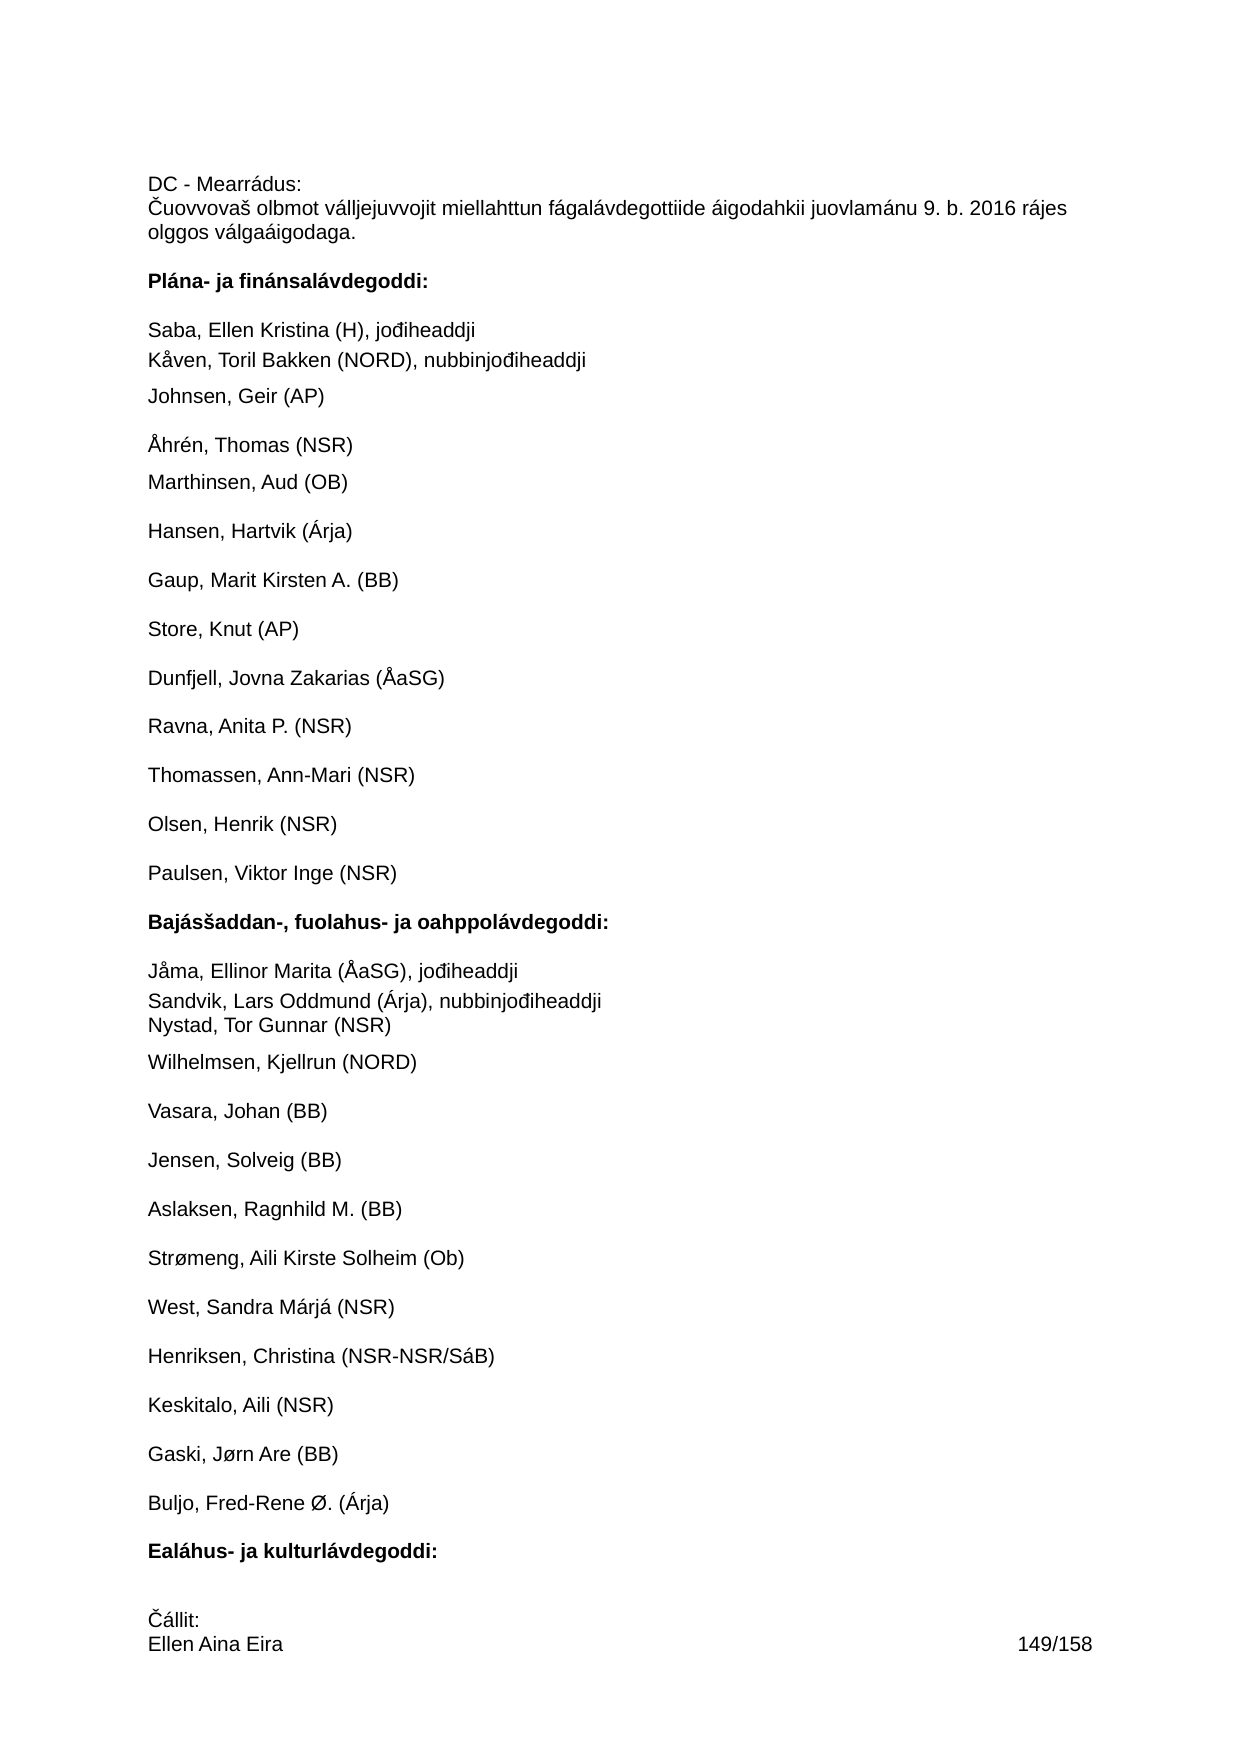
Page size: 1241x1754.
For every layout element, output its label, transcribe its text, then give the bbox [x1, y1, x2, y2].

table_header Čuovvovaš olbmot válljejuvvojit miellahttun fágalávdegottiide áigodahkii juovlamánu 9. b. 2016 rájes olggos válgaáigodaga. Plána- ja finánsalávdegoddi: Saba, Ellen Kristina (H), jođiheaddji Kåven, Toril Bakken (NORD), nubbinjođiheaddji Johnsen, Geir (AP) Åhrén, Thomas (NSR) Marthinsen, Aud (OB) Hansen, Hartvik (Árja) Gaup, Marit Kirsten A. (BB) Store, Knut (AP) Dunfjell, Jovna Zakarias (ÅaSG) Ravna, Anita P. (NSR) Thomassen, Ann-Mari (NSR) Olsen, Henrik (NSR) Paulsen, Viktor Inge (NSR) Bajásšaddan-, fuolahus- ja oahppolávdegoddi: Jåma, Ellinor Marita (ÅaSG), jođiheaddji Sandvik, Lars Oddmund (Árja), nubbinjođiheaddji Nystad, Tor Gunnar (NSR) Wilhelmsen, Kjellrun (NORD) Vasara, Johan (BB) Jensen, Solveig (BB) Aslaksen, Ragnhild M. (BB) Strømeng, Aili Kirste Solheim (Ob) West, Sandra Márjá (NSR) Henriksen, Christina (NSR-NSR/SáB) Keskitalo, Aili (NSR) Gaski, Jørn Are (BB) Buljo, Fred-Rene Ø. (Árja) Ealáhus- ja kulturlávdegoddi: [136, 196, 1104, 1569]
text DC - Mearrádus: [148, 148, 1093, 196]
